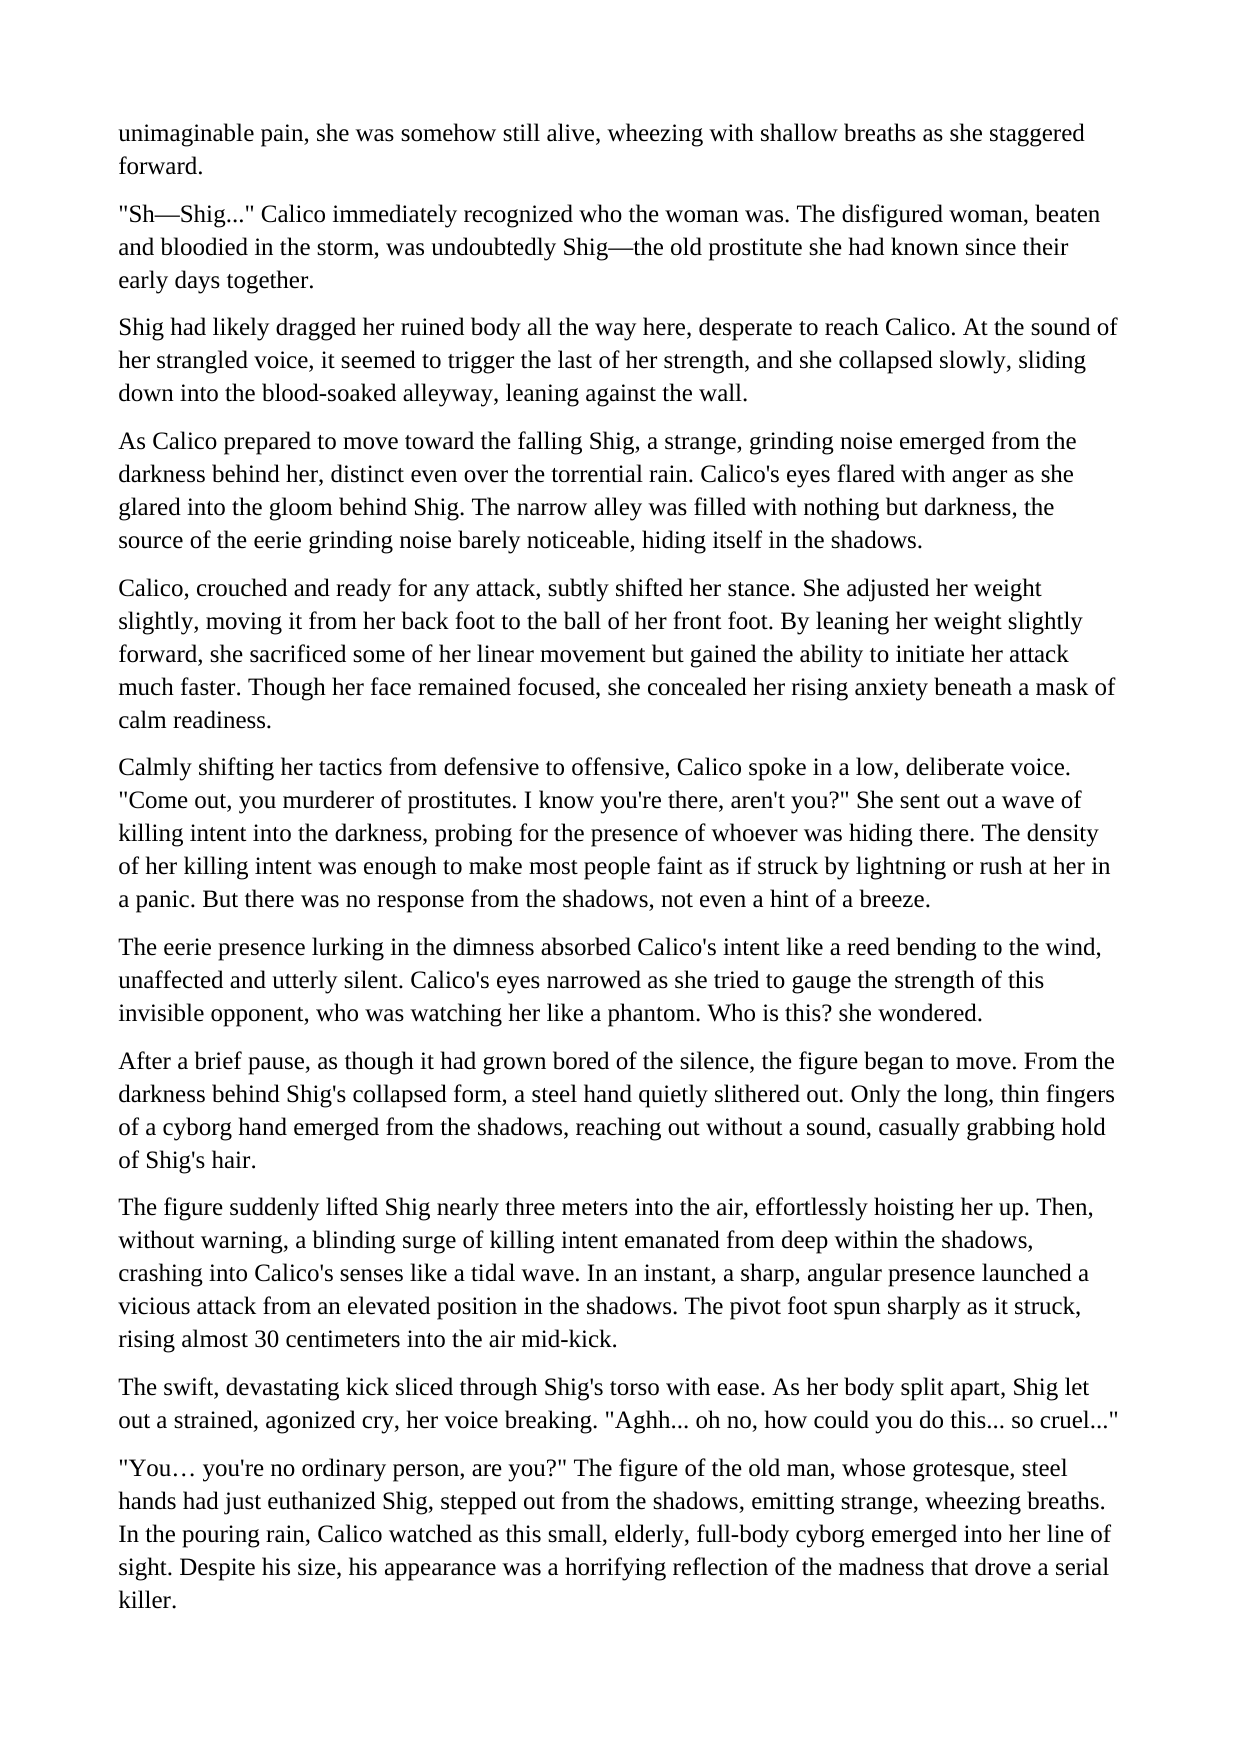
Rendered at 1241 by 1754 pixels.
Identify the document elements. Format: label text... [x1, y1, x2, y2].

text Calico, crouched and ready for any attack, subtly shifted her stance. She adjusted her weight slightly, moving it from her back foot to the ball of her front foot. By leaning her weight slightly forward, she sacrificed some of her linear movement but gained the ability to initiate her attack much faster. Though her face remained focused, she concealed her rising anxiety beneath a mask of calm readiness. [118, 573, 1122, 733]
text "Sh—Shig..." Calico immediately recognized who the woman was. The disfigured woman, beaten and bloodied in the storm, was undoubtedly Shig—the old prostitute she had known since their early days together. [118, 199, 1122, 293]
text "You… you're no ordinary person, are you?" The figure of the old man, whose grotesque, steel hands had just euthanized Shig, stepped out from the shadows, emitting strange, wheezing breaths. In the pouring rain, Calico watched as this small, elderly, full-body cyborg emerged into her line of sight. Despite his size, his appearance was a horrifying reflection of the madness that drove a serial killer. [118, 1453, 1122, 1613]
text The eerie presence lurking in the dimness absorbed Calico's intent like a reed bending to the wind, unaffected and utterly silent. Calico's eyes narrowed as she tried to gauge the strength of this invisible opponent, who was watching her like a phantom. Who is this? she wondered. [118, 932, 1122, 1027]
text As Calico prepared to move toward the falling Shig, a strange, grinding noise emerged from the darkness behind her, distinct even over the torrential rain. Calico's eyes flared with anger as she glared into the gloom behind Shig. The narrow alley was filled with nothing but darkness, the source of the eerie grinding noise barely noticeable, hiding itself in the shadows. [118, 426, 1122, 554]
text unimaginable pain, she was somehow still alive, wheezing with shallow breaths as she staggered forward. [118, 118, 1122, 180]
text Calmly shifting her tactics from defensive to offensive, Calico spoke in a low, deliberate voice. "Come out, you murderer of prostitutes. I know you're there, aren't you?" She sent out a wave of killing intent into the darkness, probing for the presence of whoever was hiding there. The density of her killing intent was enough to make most people faint as if struck by lightning or rush at her in a panic. But there was no response from the shadows, not even a hint of a breeze. [118, 752, 1122, 913]
text The figure suddenly lifted Shig nearly three meters into the air, effortlessly hoisting her up. Then, without warning, a blinding surge of killing intent emanated from deep within the shadows, crashing into Calico's senses like a tidal wave. In an instant, a sharp, angular presence launched a vicious attack from an elevated position in the shadows. The pivot foot spun sharply as it struck, rising almost 30 centimeters into the air mid-kick. [118, 1192, 1122, 1353]
text Shig had likely dragged her ruined body all the way here, desperate to reach Calico. At the sound of her strangled voice, it seemed to trigger the last of her strength, and she collapsed slowly, sliding down into the blood-soaked alleyway, leaning against the wall. [118, 312, 1122, 407]
text The swift, devastating kick sliced through Shig's torso with ease. As her body split apart, Shig let out a strained, agonized cry, her voice breaking. "Aghh... oh no, how could you do this... so cruel..." [118, 1372, 1122, 1434]
text After a brief pause, as though it had grown bored of the silence, the figure began to move. From the darkness behind Shig's collapsed form, a steel hand quietly slithered out. Only the long, thin fingers of a cyborg hand emerged from the shadows, reaching out without a sound, casually grabbing hold of Shig's hair. [118, 1046, 1122, 1173]
